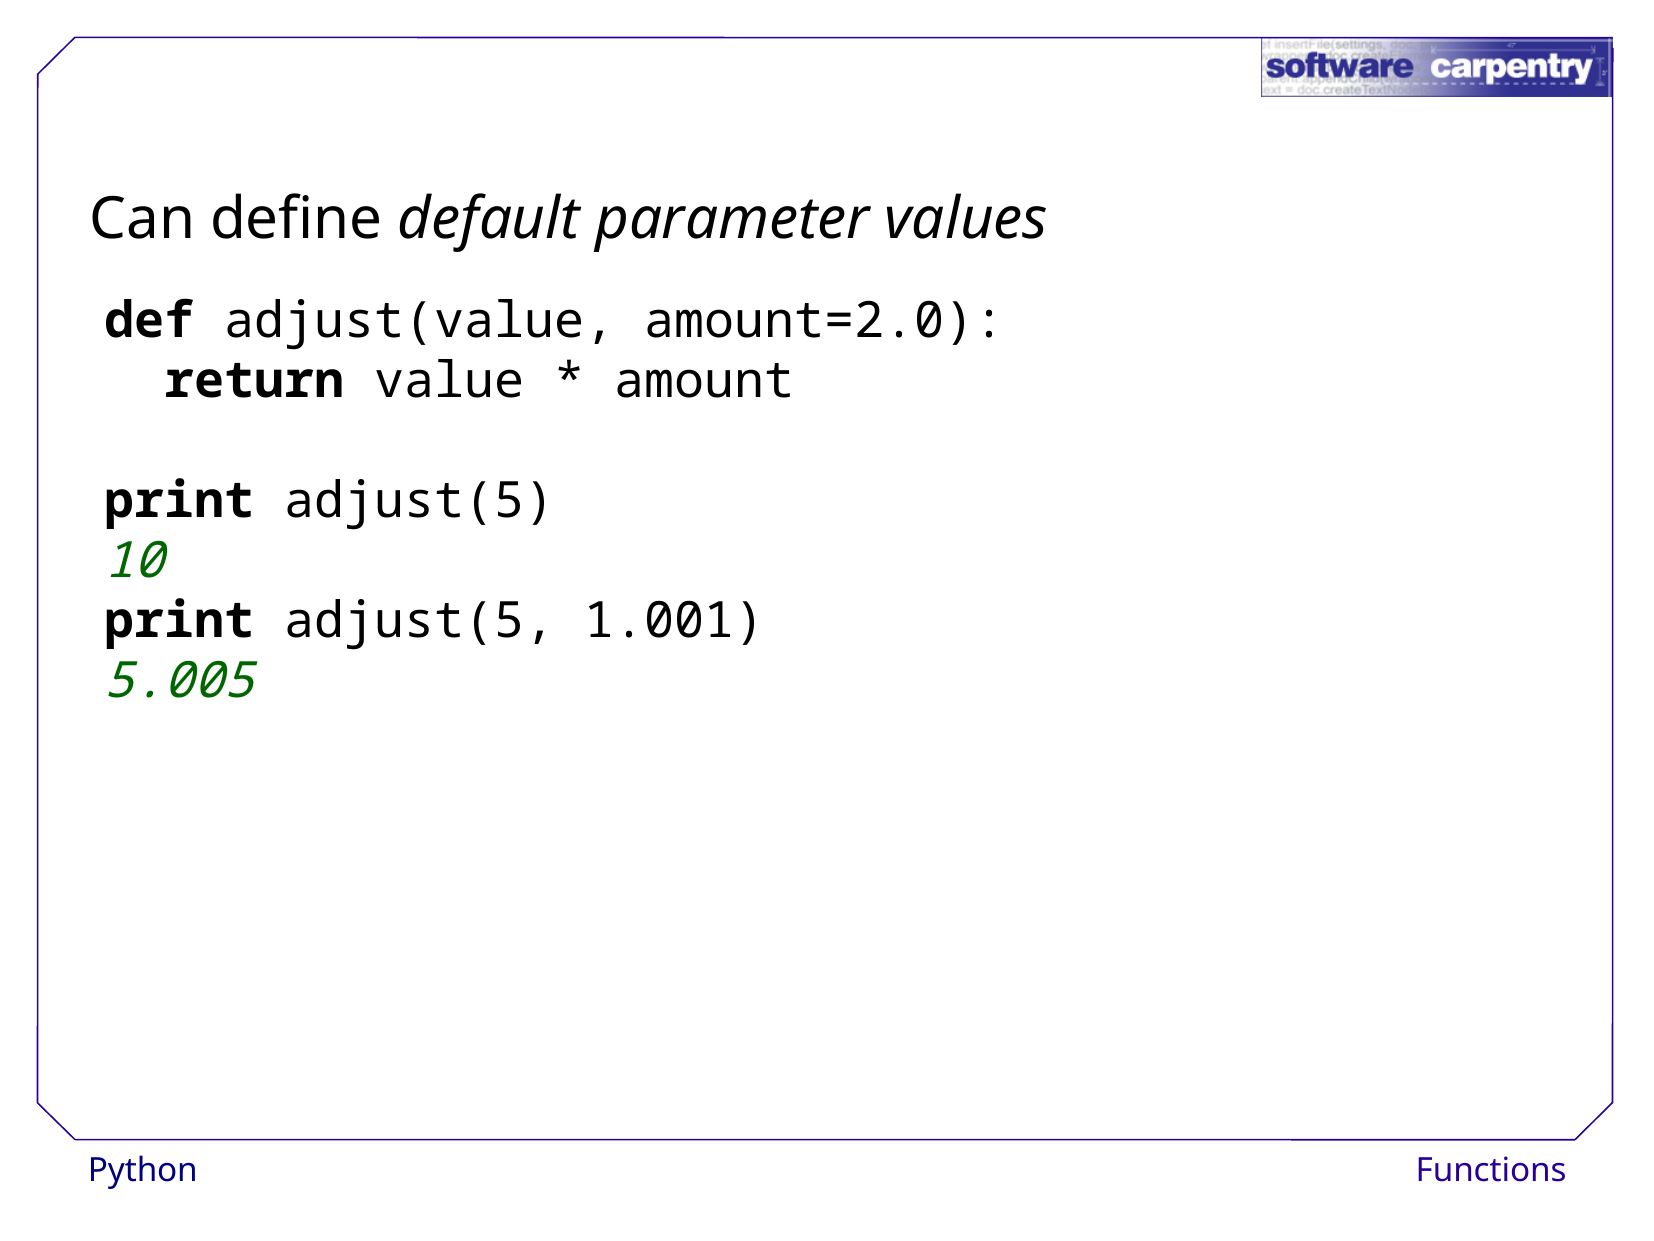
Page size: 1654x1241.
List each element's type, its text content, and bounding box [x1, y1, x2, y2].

text_box def adjust(value, amount=2.0): return value * amount print adjust(5) 10 print adjust(5, 1.001) 5.005 [89, 279, 1366, 753]
picture [1261, 39, 1613, 97]
text_box Can define default parameter values [74, 138, 1214, 259]
